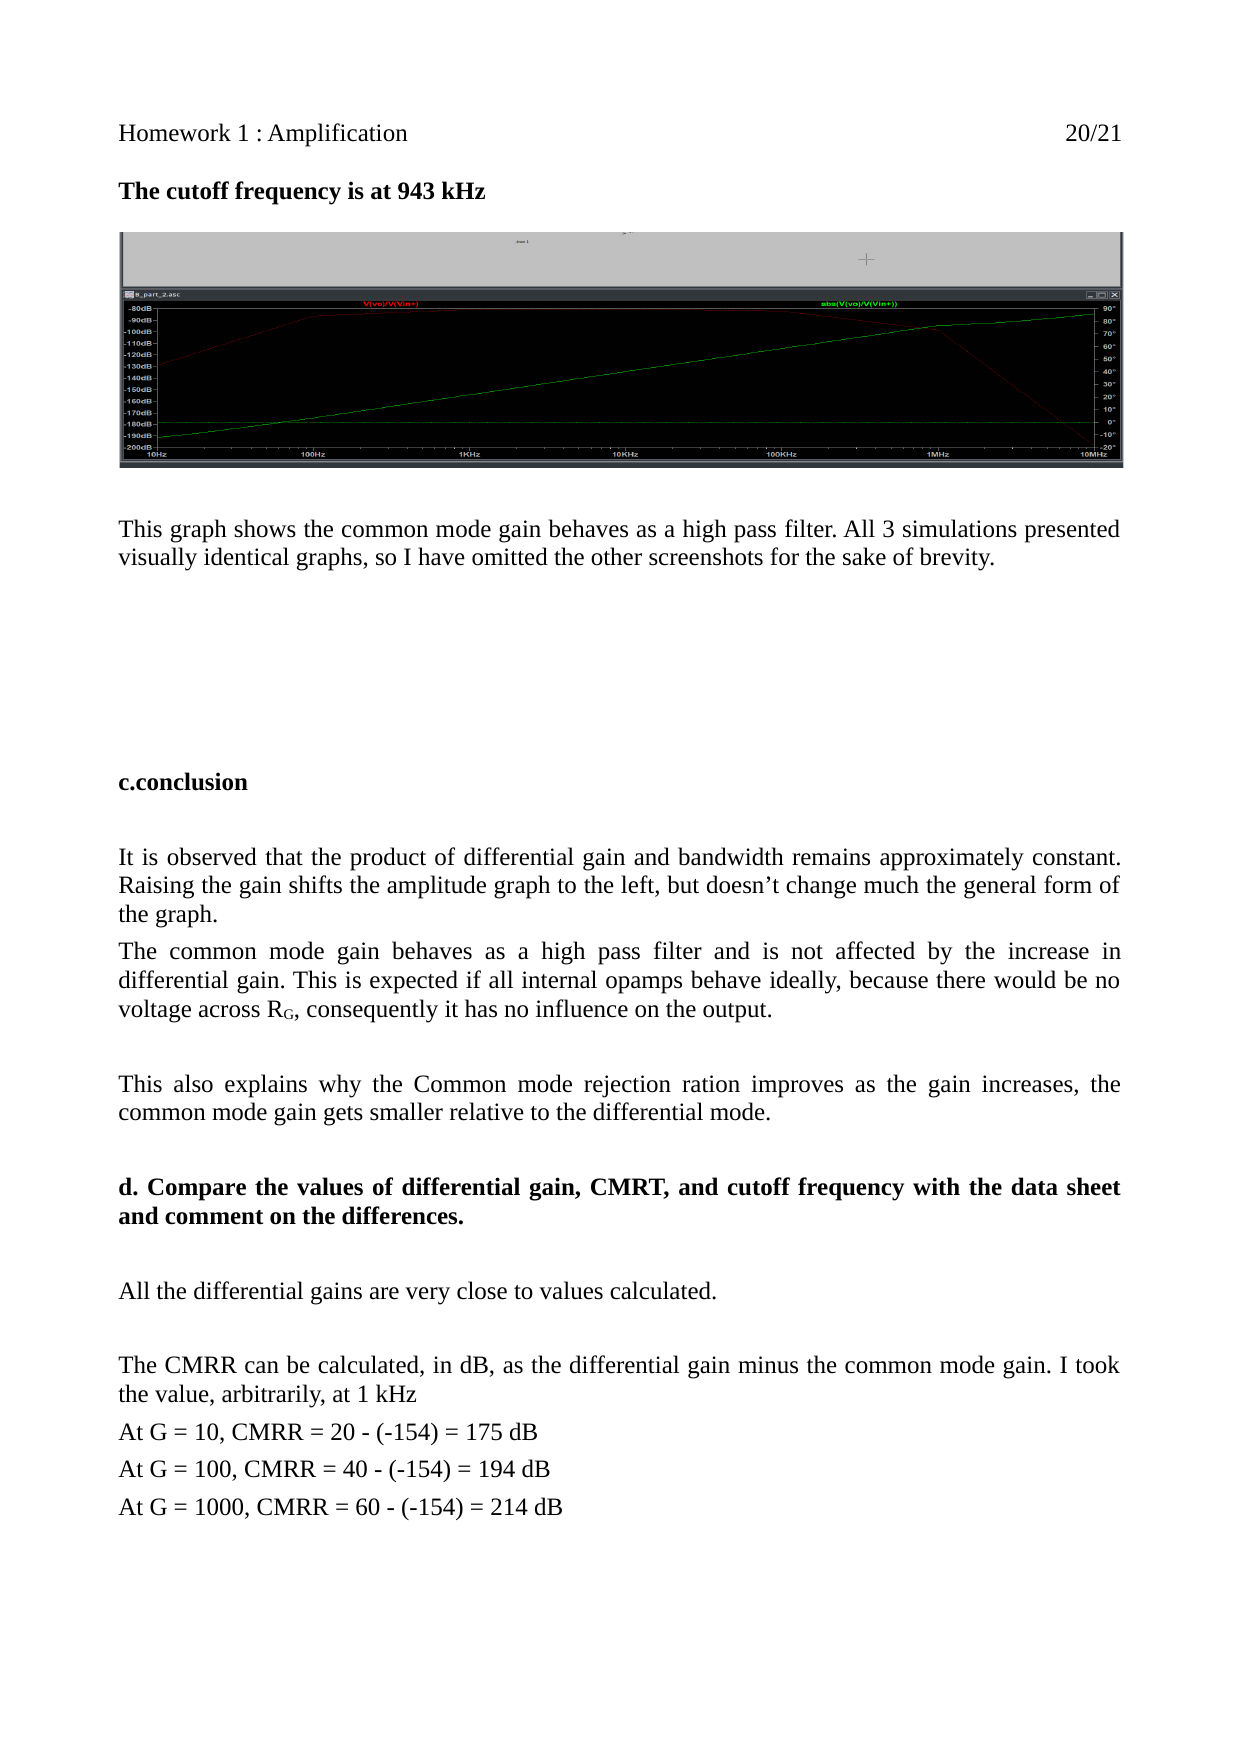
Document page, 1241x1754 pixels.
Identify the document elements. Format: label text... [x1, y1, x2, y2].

text The common mode gain behaves as a high pass filter and is not affected by the increase in differential gain. This is expected if all internal opamps behave ideally, because there would be no voltage across RG, consequently it has no influence on the output. [118, 936, 1122, 1023]
text This also explains why the Common mode rejection ration improves as the gain increases, the common mode gain gets smaller relative to the differential mode. [118, 1069, 1122, 1126]
picture [119, 232, 1124, 468]
text At G = 10, CMRR = 20 - (-154) = 175 dB [118, 1417, 1122, 1446]
text At G = 100, CMRR = 40 - (-154) = 194 dB [118, 1454, 1122, 1483]
text At G = 1000, CMRR = 60 - (-154) = 214 dB [118, 1492, 1122, 1520]
text c.conclusion [118, 767, 1122, 796]
text This graph shows the common mode gain behaves as a high pass filter. All 3 simulations presented visually identical graphs, so I have omitted the other screenshots for the sake of brevity. [118, 514, 1122, 571]
text All the differential gains are very close to values calculated. [118, 1276, 1122, 1304]
text It is observed that the product of differential gain and bandwidth remains approximately constant. Raising the gain shifts the amplitude graph to the left, but doesn’t change much the general form of the graph. [118, 842, 1122, 928]
text The CMRR can be calculated, in dB, as the differential gain minus the common mode gain. I took the value, arbitrarily, at 1 kHz [118, 1351, 1122, 1408]
text d. Compare the values of differential gain, CMRT, and cutoff frequency with the data sheet and comment on the differences. [118, 1172, 1122, 1230]
text The cutoff frequency is at 943 kHz [118, 176, 1122, 205]
